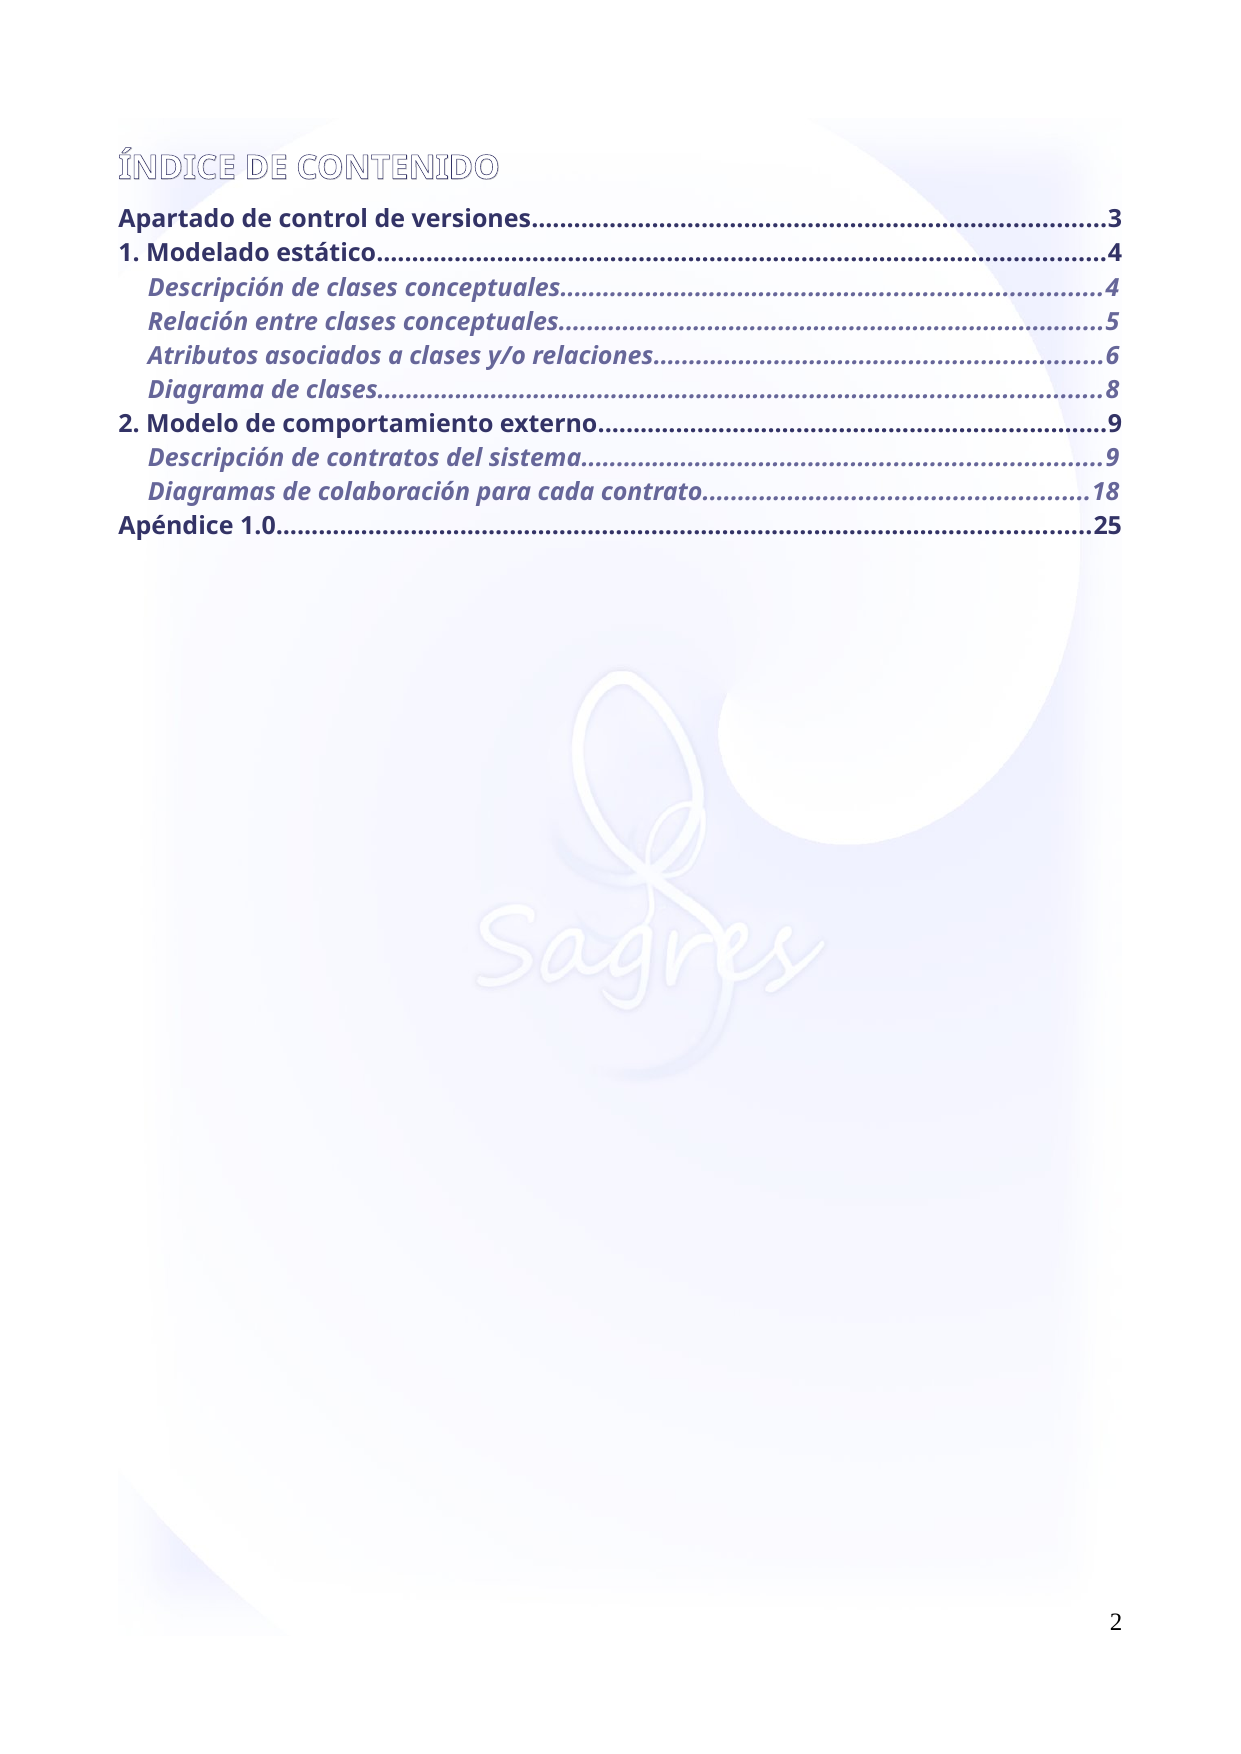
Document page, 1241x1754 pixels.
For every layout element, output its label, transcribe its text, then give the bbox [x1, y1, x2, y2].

text Diagrama de clases 8 [148, 371, 1122, 405]
picture [118, 188, 1122, 201]
subtitle Índice de contenido [118, 143, 1122, 188]
text Apartado de control de versiones 3 [118, 201, 1122, 235]
text Descripción de contratos del sistema 9 [148, 439, 1122, 473]
text Diagramas de colaboración para cada contrato 18 [148, 473, 1122, 508]
text 2. Modelo de comportamiento externo 9 [118, 405, 1122, 439]
picture [118, 118, 1122, 143]
text Apéndice 1.0 25 [118, 508, 1122, 542]
text Atributos asociados a clases y/o relaciones 6 [148, 337, 1122, 371]
text Relación entre clases conceptuales 5 [148, 303, 1122, 337]
text Descripción de clases conceptuales 4 [148, 269, 1122, 303]
text 1. Modelado estático 4 [118, 235, 1122, 269]
picture [118, 542, 1122, 1636]
picture [118, 439, 148, 508]
picture [118, 269, 148, 405]
